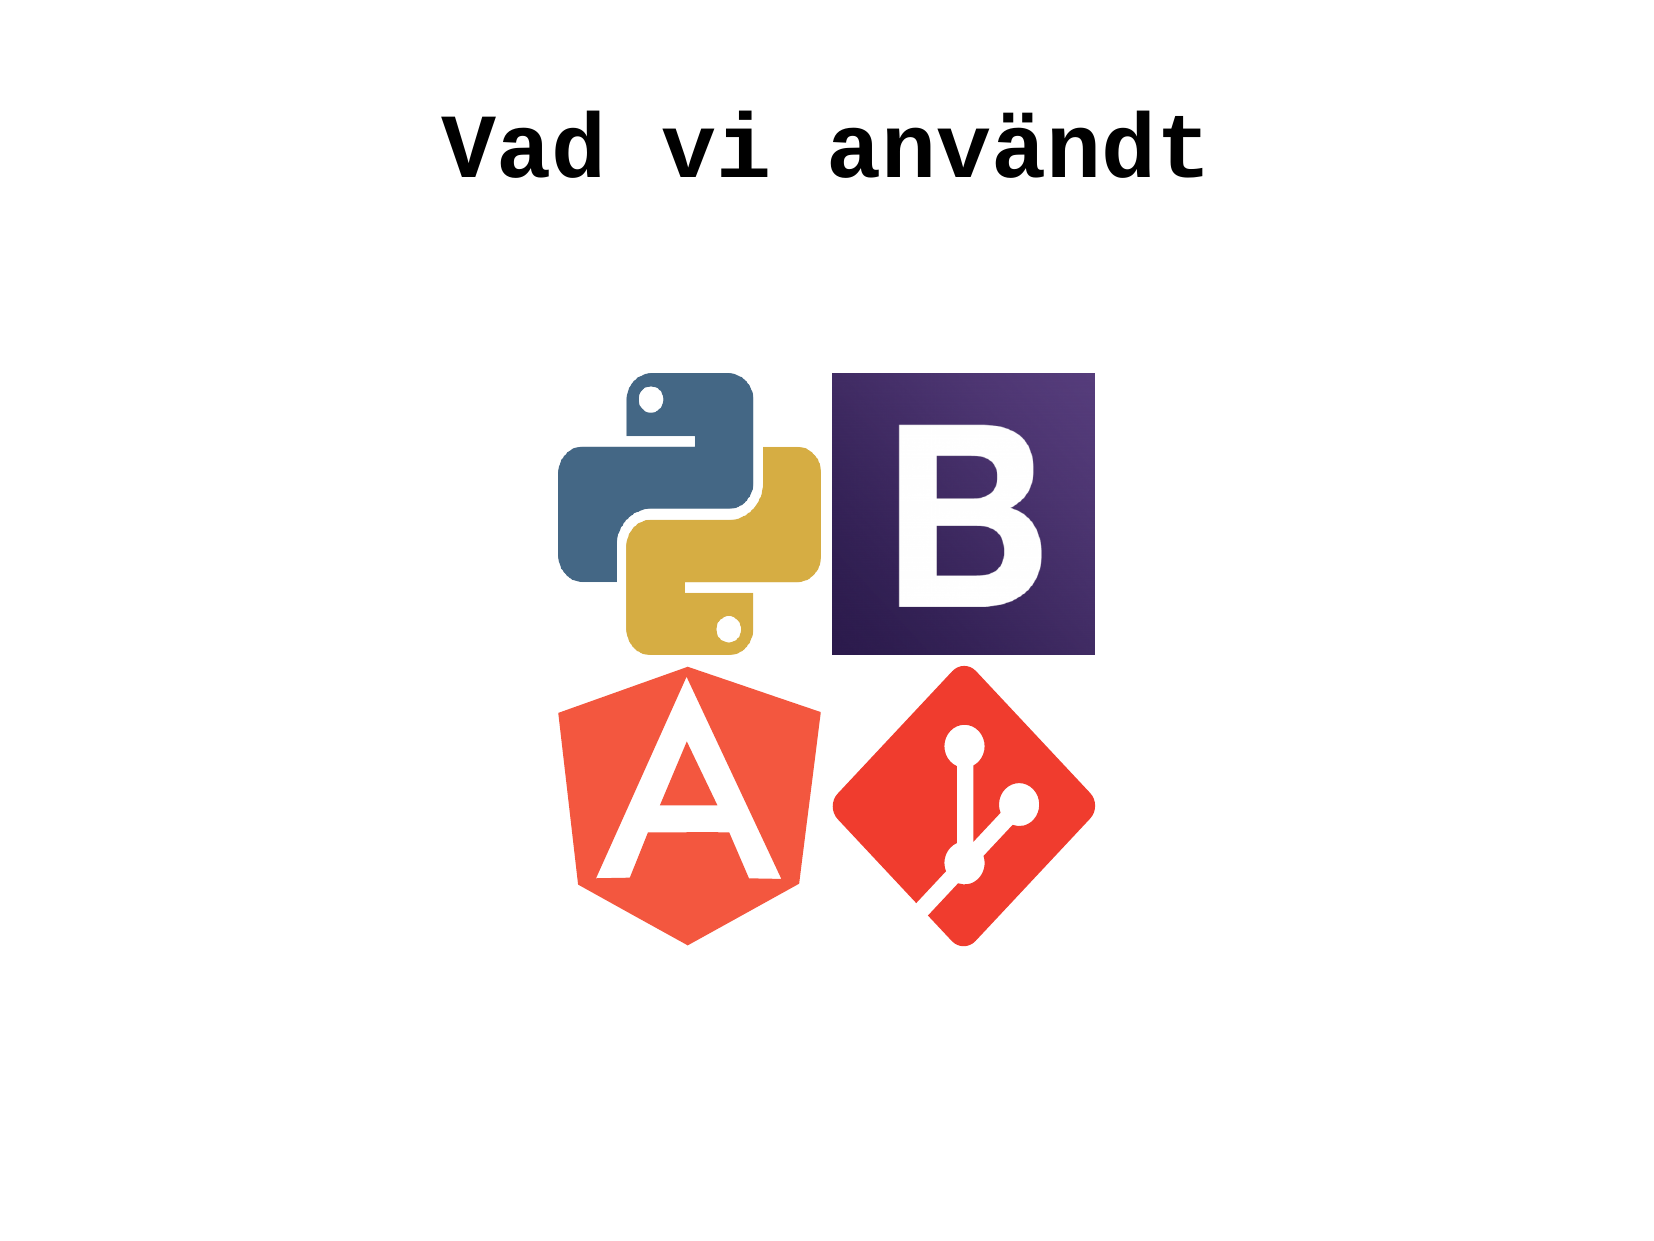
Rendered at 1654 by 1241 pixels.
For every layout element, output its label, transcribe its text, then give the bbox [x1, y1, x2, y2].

title Vad vi användt [82, 49, 1571, 257]
picture [558, 665, 821, 947]
picture [832, 373, 1095, 655]
picture [558, 373, 821, 655]
picture [832, 665, 1096, 947]
